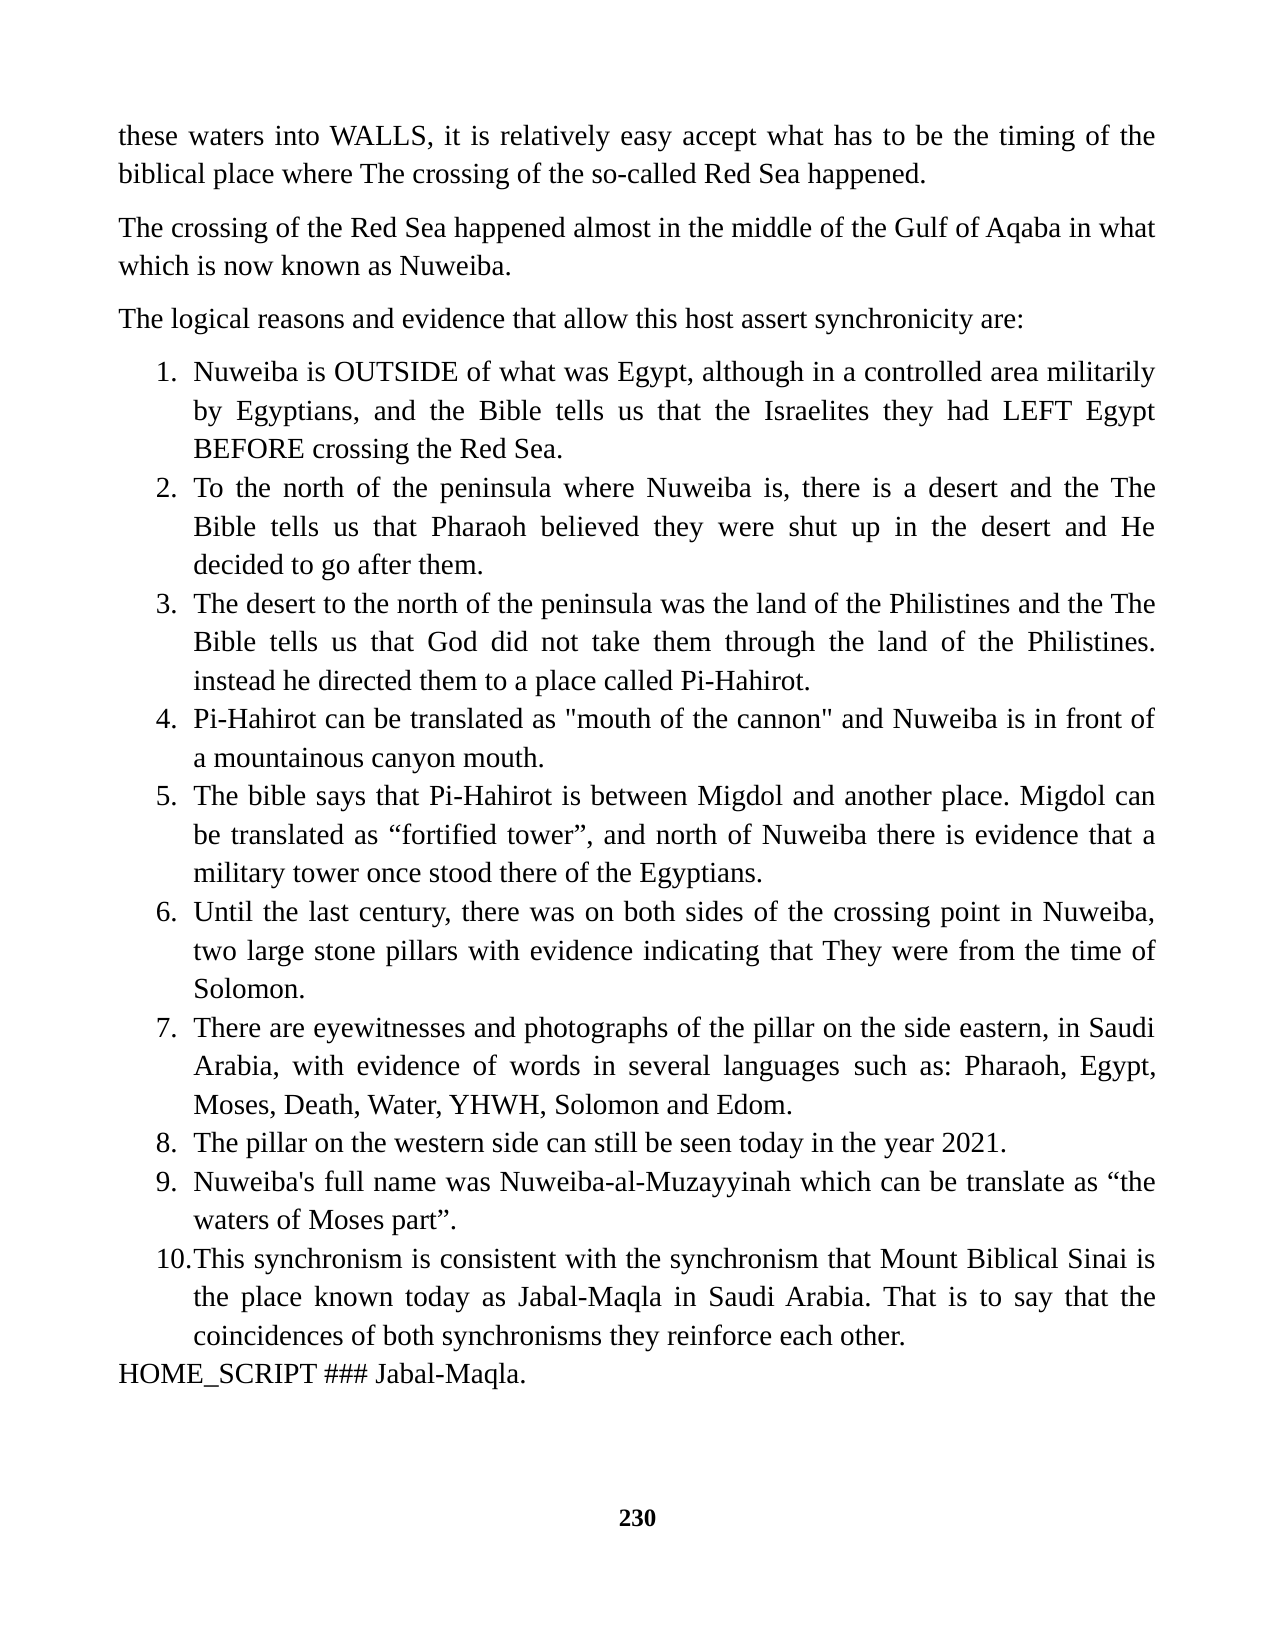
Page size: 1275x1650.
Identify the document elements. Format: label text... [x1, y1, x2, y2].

text The crossing of the Red Sea happened almost in the middle of the Gulf of Aqaba in what which is now known as Nuweiba. [118, 210, 1157, 282]
list The bible says that Pi-Hahirot is between Migdol and another place. Migdol can be translated as “fortified tower”, and north of Nuweiba there is evidence that a military tower once stood there of the Egyptians. [156, 778, 1157, 889]
list The desert to the north of the peninsula was the land of the Philistines and the The Bible tells us that God did not take them through the land of the Philistines. instead he directed them to a place called Pi-Hahirot. [156, 586, 1157, 696]
text these waters into WALLS, it is relatively easy accept what has to be the timing of the biblical place where The crossing of the so-called Red Sea happened. [118, 118, 1157, 190]
list To the north of the peninsula where Nuweiba is, there is a desert and the The Bible tells us that Pharaoh believed they were shut up in the desert and He decided to go after them. [156, 470, 1157, 581]
text The logical reasons and evidence that allow this host assert synchronicity are: [118, 301, 1157, 335]
list There are eyewitnesses and photographs of the pillar on the side eastern, in Saudi Arabia, with evidence of words in several languages ​​such as: Pharaoh, Egypt, Moses, Death, Water, YHWH, Solomon and Edom. [156, 1010, 1157, 1120]
list Pi-Hahirot can be translated as "mouth of the cannon" and Nuweiba is in front of a mountainous canyon mouth. [156, 701, 1157, 773]
list Until the last century, there was on both sides of the crossing point in Nuweiba, two large stone pillars with evidence indicating that They were from the time of Solomon. [156, 894, 1157, 1005]
text HOME_SCRIPT ### Jabal-Maqla. [118, 1357, 1157, 1390]
list Nuweiba's full name was Nuweiba-al-Muzayyinah which can be translate as “the waters of Moses part”. [156, 1164, 1157, 1236]
list Nuweiba is OUTSIDE of what was Egypt, although in a controlled area militarily by Egyptians, and the Bible tells us that the Israelites they had LEFT Egypt BEFORE crossing the Red Sea. [156, 354, 1157, 465]
list The pillar on the western side can still be seen today in the year 2021. [156, 1125, 1157, 1159]
list This synchronism is consistent with the synchronism that Mount Biblical Sinai is the place known today as Jabal-Maqla in Saudi Arabia. That is to say that the coincidences of both synchronisms they reinforce each other. [156, 1241, 1157, 1352]
